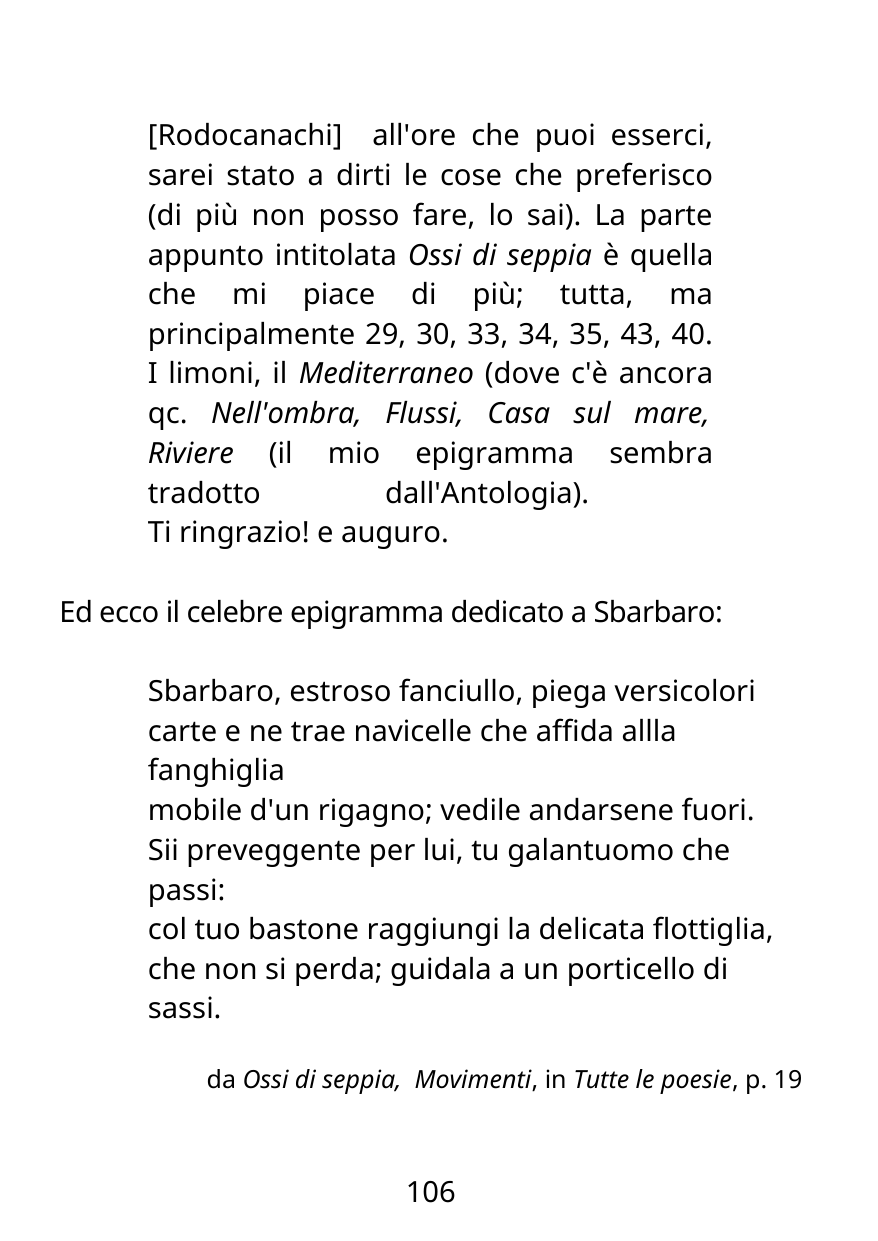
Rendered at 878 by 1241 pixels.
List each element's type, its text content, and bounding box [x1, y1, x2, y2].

text mobile d'un rigagno; vedile andarsene fuori. [148, 789, 802, 829]
text Sii preveggente per lui, tu galantuomo che passi: [148, 829, 802, 908]
text carte e ne trae navicelle che affida allla fanghiglia [148, 710, 802, 789]
text da Ossi di seppia, Movimenti, in Tutte le poesie, p. 19 [59, 1062, 802, 1096]
text Sbarbaro, estroso fanciullo, piega versicolori [148, 670, 802, 710]
text col tuo bastone raggiungi la delicata flottiglia, [148, 908, 802, 948]
text che non si perda; guidala a un porticello di sassi. [148, 948, 802, 1027]
text [Rodocanachi] all'ore che puoi esserci, sarei stato a dirti le cose che preferisco (di più non posso fare, lo sai). La parte appunto intitolata Ossi di seppia è quella che mi piace di più; tutta, ma principalmente 29, 30, 33, 34, 35, 43, 40. I limoni, il Mediterraneo (dove c'è ancora qc. Nell'ombra, Flussi, Casa sul mare, Riviere (il mio epigramma sembra tradotto dall'Antologia). Ti ringrazio! e auguro. [148, 115, 713, 551]
text Ed ecco il celebre epigramma dedicato a Sbarbaro: [59, 591, 802, 631]
